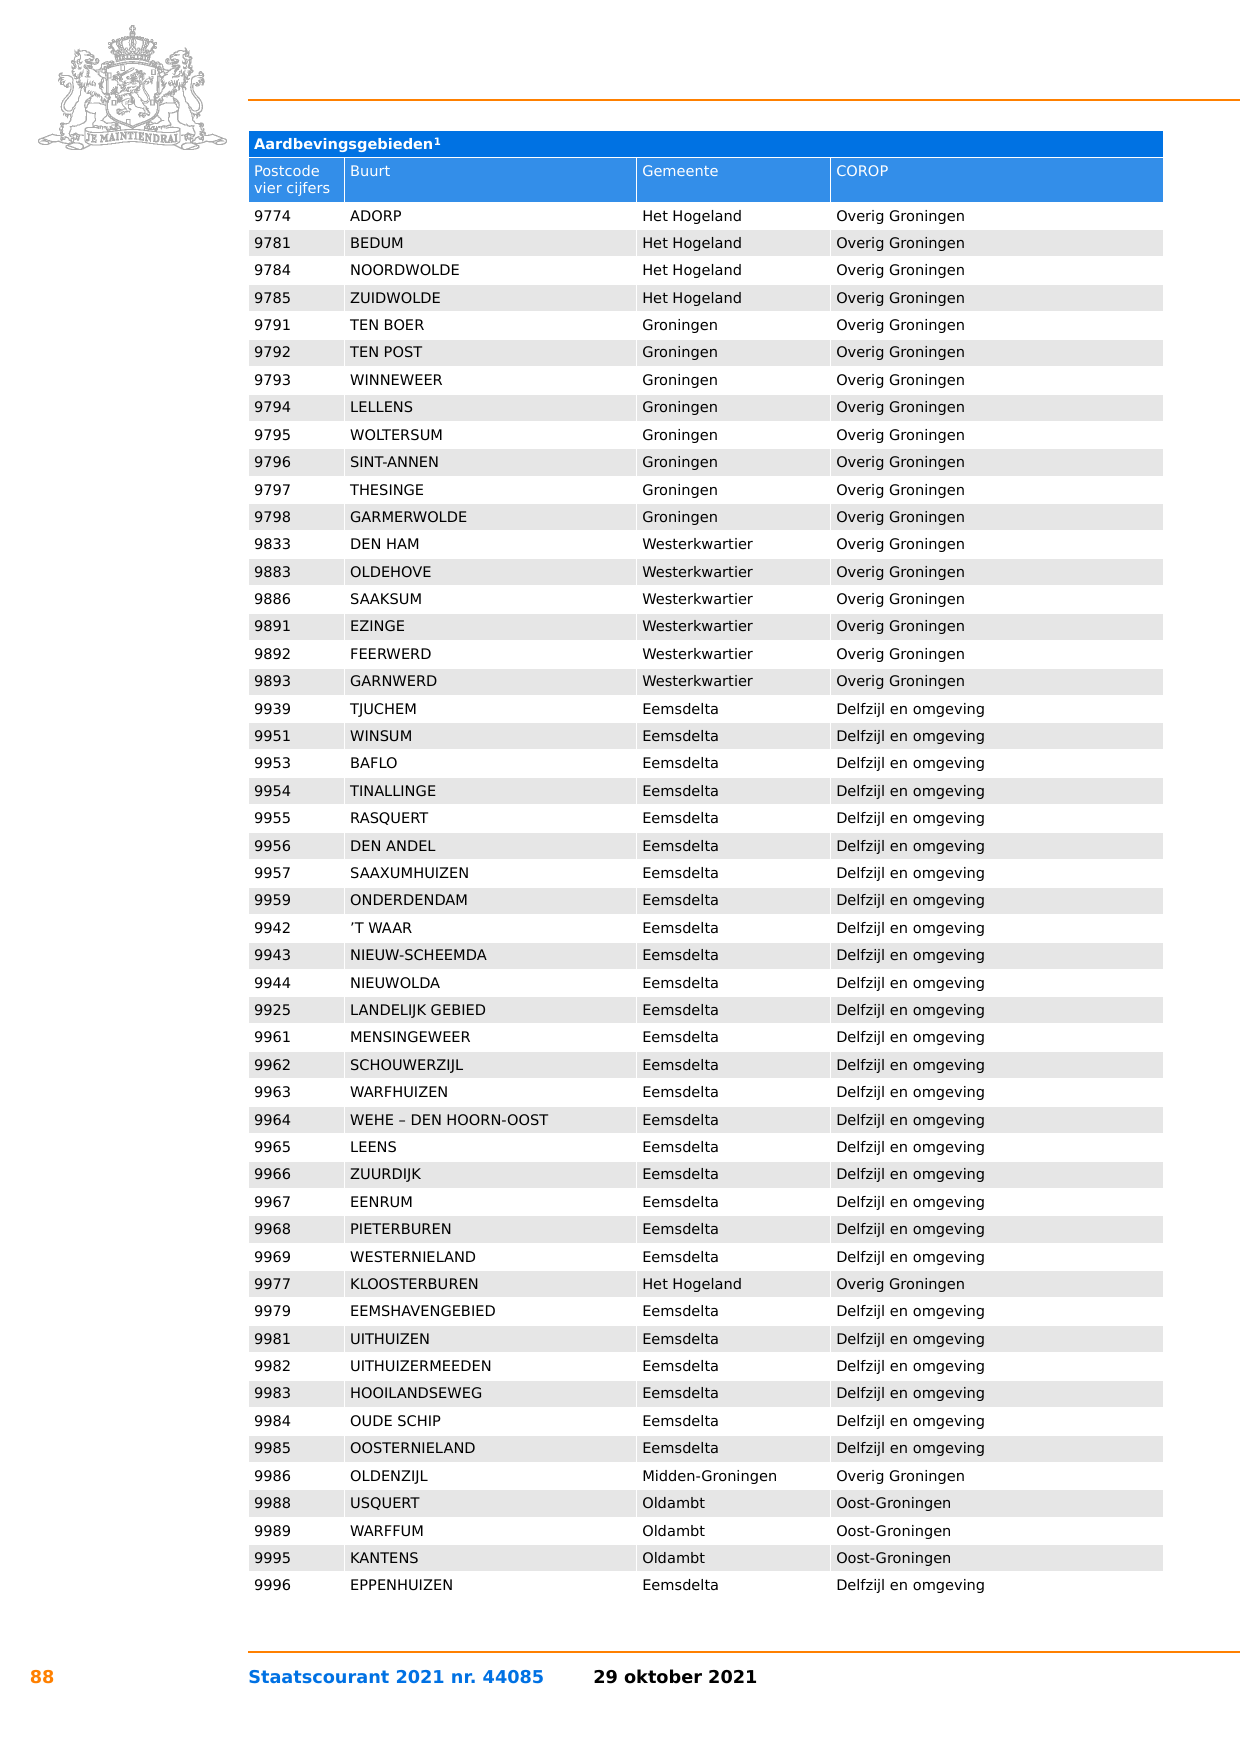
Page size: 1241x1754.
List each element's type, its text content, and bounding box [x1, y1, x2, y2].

table_cell Eemsdelta [637, 1299, 830, 1325]
table_cell Eemsdelta [637, 888, 830, 914]
table_cell Het Hogeland [637, 1271, 830, 1297]
table_cell ADORP [345, 203, 636, 229]
table_cell Delfzijl en omgeving [831, 1381, 1163, 1407]
table_cell 9967 [249, 1189, 344, 1215]
table_cell NIEUW-SCHEEMDA [345, 943, 636, 969]
table_cell Westerkwartier [637, 559, 830, 585]
table_cell LELLENS [345, 395, 636, 421]
table_cell Delfzijl en omgeving [831, 1216, 1163, 1243]
table_cell Westerkwartier [637, 531, 830, 558]
table_cell 9995 [249, 1545, 344, 1571]
table_cell LANDELIJK GEBIED [345, 997, 636, 1023]
table_cell Het Hogeland [637, 203, 830, 229]
table_cell SAAXUMHUIZEN [345, 860, 636, 887]
table_cell Overig Groningen [831, 367, 1163, 393]
table_cell Delfzijl en omgeving [831, 723, 1163, 749]
table_cell 9983 [249, 1381, 344, 1407]
table_cell Delfzijl en omgeving [831, 751, 1163, 777]
table_header Aardbevingsgebieden1 [249, 131, 1163, 157]
table_cell Delfzijl en omgeving [831, 1162, 1163, 1188]
table_cell 9965 [249, 1134, 344, 1161]
table_cell 9791 [249, 312, 344, 339]
table_cell UITHUIZERMEEDEN [345, 1353, 636, 1380]
table_cell OLDENZIJL [345, 1463, 636, 1489]
table_cell 9966 [249, 1162, 344, 1188]
table_cell Westerkwartier [637, 586, 830, 613]
table_cell Eemsdelta [637, 943, 830, 969]
table_cell Overig Groningen [831, 422, 1163, 448]
table_cell 9942 [249, 915, 344, 941]
table_cell 9796 [249, 449, 344, 476]
table_cell Delfzijl en omgeving [831, 1244, 1163, 1270]
table_cell Eemsdelta [637, 1326, 830, 1352]
table_cell 9793 [249, 367, 344, 393]
table_cell Delfzijl en omgeving [831, 997, 1163, 1023]
table_cell DEN HAM [345, 531, 636, 558]
table_cell Overig Groningen [831, 449, 1163, 476]
table_cell FEERWERD [345, 641, 636, 667]
table_cell BEDUM [345, 230, 636, 256]
table_cell Het Hogeland [637, 230, 830, 256]
table_cell Groningen [637, 312, 830, 339]
table_cell ZUIDWOLDE [345, 285, 636, 311]
table_cell 9961 [249, 1025, 344, 1051]
table_cell Eemsdelta [637, 1573, 830, 1599]
table_cell TEN POST [345, 340, 636, 366]
table_cell WINSUM [345, 723, 636, 749]
table_cell Overig Groningen [831, 203, 1163, 229]
table_cell Overig Groningen [831, 559, 1163, 585]
table_cell THESINGE [345, 477, 636, 503]
table_cell WEHE – DEN HOORN-OOST [345, 1107, 636, 1133]
table_cell 9833 [249, 531, 344, 558]
table_cell Delfzijl en omgeving [831, 1189, 1163, 1215]
table_cell MENSINGEWEER [345, 1025, 636, 1051]
table_cell Gemeente [637, 158, 830, 202]
table_cell Delfzijl en omgeving [831, 915, 1163, 941]
table_cell Eemsdelta [637, 1216, 830, 1243]
table_cell Eemsdelta [637, 751, 830, 777]
table_cell Groningen [637, 367, 830, 393]
table_cell 9977 [249, 1271, 344, 1297]
table_cell Groningen [637, 477, 830, 503]
table_cell Delfzijl en omgeving [831, 888, 1163, 914]
table_cell Postcode vier cijfers [249, 158, 344, 202]
table_cell 9964 [249, 1107, 344, 1133]
table_cell Groningen [637, 504, 830, 530]
table_cell Midden-Groningen [637, 1463, 830, 1489]
table_cell Delfzijl en omgeving [831, 696, 1163, 722]
table_cell Eemsdelta [637, 860, 830, 887]
picture [38, 25, 227, 150]
table_cell RASQUERT [345, 805, 636, 832]
table_cell Oost-Groningen [831, 1490, 1163, 1517]
table_cell SINT-ANNEN [345, 449, 636, 476]
table_cell Overig Groningen [831, 230, 1163, 256]
table_cell BAFLO [345, 751, 636, 777]
table_cell 9784 [249, 258, 344, 284]
table_cell 9891 [249, 614, 344, 640]
table_cell Delfzijl en omgeving [831, 805, 1163, 832]
table_cell Eemsdelta [637, 1408, 830, 1434]
table_cell Overig Groningen [831, 586, 1163, 613]
table_cell Overig Groningen [831, 1463, 1163, 1489]
table_cell OUDE SCHIP [345, 1408, 636, 1434]
table_cell Overig Groningen [831, 641, 1163, 667]
table_cell 9968 [249, 1216, 344, 1243]
table_cell Delfzijl en omgeving [831, 1573, 1163, 1599]
table_cell Eemsdelta [637, 997, 830, 1023]
table_cell EENRUM [345, 1189, 636, 1215]
table_cell Eemsdelta [637, 696, 830, 722]
table_cell 9883 [249, 559, 344, 585]
table_cell 9981 [249, 1326, 344, 1352]
table_cell Delfzijl en omgeving [831, 860, 1163, 887]
table_cell Westerkwartier [637, 669, 830, 695]
table_cell NIEUWOLDA [345, 970, 636, 996]
table_cell WOLTERSUM [345, 422, 636, 448]
table_cell KANTENS [345, 1545, 636, 1571]
table_cell Delfzijl en omgeving [831, 1326, 1163, 1352]
table_cell Buurt [345, 158, 636, 202]
table_cell Overig Groningen [831, 531, 1163, 558]
table_cell WARFFUM [345, 1518, 636, 1544]
table_cell HOOILANDSEWEG [345, 1381, 636, 1407]
table_cell GARMERWOLDE [345, 504, 636, 530]
table_cell Delfzijl en omgeving [831, 1408, 1163, 1434]
table_cell COROP [831, 158, 1163, 202]
table_cell Overig Groningen [831, 285, 1163, 311]
table_cell 9989 [249, 1518, 344, 1544]
table_cell Delfzijl en omgeving [831, 1107, 1163, 1133]
table_cell Eemsdelta [637, 1244, 830, 1270]
table_cell 9963 [249, 1079, 344, 1106]
table_cell Eemsdelta [637, 1436, 830, 1462]
table_cell 9925 [249, 997, 344, 1023]
table_cell Groningen [637, 340, 830, 366]
table_cell Eemsdelta [637, 778, 830, 804]
table_cell 9969 [249, 1244, 344, 1270]
table_cell Eemsdelta [637, 915, 830, 941]
table_cell 9797 [249, 477, 344, 503]
table_cell GARNWERD [345, 669, 636, 695]
table_cell SAAKSUM [345, 586, 636, 613]
table_cell 9798 [249, 504, 344, 530]
table_cell 9986 [249, 1463, 344, 1489]
table_cell Eemsdelta [637, 970, 830, 996]
table_cell Het Hogeland [637, 258, 830, 284]
table_cell 9794 [249, 395, 344, 421]
table_cell DEN ANDEL [345, 833, 636, 859]
table_cell Eemsdelta [637, 1134, 830, 1161]
table_cell LEENS [345, 1134, 636, 1161]
table_cell ’T WAAR [345, 915, 636, 941]
table_cell 9795 [249, 422, 344, 448]
table_cell 9951 [249, 723, 344, 749]
table_cell Delfzijl en omgeving [831, 778, 1163, 804]
table_cell 9956 [249, 833, 344, 859]
table_cell Delfzijl en omgeving [831, 970, 1163, 996]
table_cell 9785 [249, 285, 344, 311]
table_cell Eemsdelta [637, 1189, 830, 1215]
table_cell WINNEWEER [345, 367, 636, 393]
table_cell EEMSHAVENGEBIED [345, 1299, 636, 1325]
table_cell Eemsdelta [637, 1107, 830, 1133]
table_cell EZINGE [345, 614, 636, 640]
table_cell Oldambt [637, 1518, 830, 1544]
table_cell 9984 [249, 1408, 344, 1434]
table_cell 9954 [249, 778, 344, 804]
table_cell 9996 [249, 1573, 344, 1599]
table_cell 9781 [249, 230, 344, 256]
table_cell Delfzijl en omgeving [831, 1079, 1163, 1106]
table_cell KLOOSTERBUREN [345, 1271, 636, 1297]
table_cell Delfzijl en omgeving [831, 1436, 1163, 1462]
table_cell TEN BOER [345, 312, 636, 339]
table_cell Eemsdelta [637, 805, 830, 832]
table_cell Delfzijl en omgeving [831, 943, 1163, 969]
table_cell Overig Groningen [831, 258, 1163, 284]
table_cell 9982 [249, 1353, 344, 1380]
table_cell Groningen [637, 449, 830, 476]
table_cell 9939 [249, 696, 344, 722]
table_cell 9985 [249, 1436, 344, 1462]
table_cell Oldambt [637, 1545, 830, 1571]
table_cell OOSTERNIELAND [345, 1436, 636, 1462]
table_cell NOORDWOLDE [345, 258, 636, 284]
table_cell Delfzijl en omgeving [831, 1299, 1163, 1325]
table_cell Oost-Groningen [831, 1518, 1163, 1544]
table_cell Oost-Groningen [831, 1545, 1163, 1571]
table_cell PIETERBUREN [345, 1216, 636, 1243]
table_cell EPPENHUIZEN [345, 1573, 636, 1599]
table_cell Delfzijl en omgeving [831, 1353, 1163, 1380]
table_cell 9962 [249, 1052, 344, 1078]
table_cell UITHUIZEN [345, 1326, 636, 1352]
table_cell Delfzijl en omgeving [831, 1052, 1163, 1078]
table_cell 9792 [249, 340, 344, 366]
table_cell Eemsdelta [637, 1162, 830, 1188]
table_cell WARFHUIZEN [345, 1079, 636, 1106]
table_cell Eemsdelta [637, 1079, 830, 1106]
table_cell Oldambt [637, 1490, 830, 1517]
table_cell Overig Groningen [831, 312, 1163, 339]
table_cell 9955 [249, 805, 344, 832]
table_cell ZUURDIJK [345, 1162, 636, 1188]
table_cell Delfzijl en omgeving [831, 1025, 1163, 1051]
table_cell USQUERT [345, 1490, 636, 1517]
table_cell OLDEHOVE [345, 559, 636, 585]
table_cell Eemsdelta [637, 1381, 830, 1407]
table_cell Eemsdelta [637, 723, 830, 749]
table_cell 9979 [249, 1299, 344, 1325]
table_cell 9957 [249, 860, 344, 887]
table_cell Overig Groningen [831, 477, 1163, 503]
table_cell Delfzijl en omgeving [831, 1134, 1163, 1161]
table_cell WESTERNIELAND [345, 1244, 636, 1270]
table_cell Overig Groningen [831, 395, 1163, 421]
table_cell TINALLINGE [345, 778, 636, 804]
table_cell 9959 [249, 888, 344, 914]
table_cell Groningen [637, 395, 830, 421]
table_cell 9988 [249, 1490, 344, 1517]
table_cell Overig Groningen [831, 614, 1163, 640]
table_cell Eemsdelta [637, 1353, 830, 1380]
table_cell Het Hogeland [637, 285, 830, 311]
table_cell Overig Groningen [831, 340, 1163, 366]
table_cell Eemsdelta [637, 1025, 830, 1051]
table_cell Westerkwartier [637, 641, 830, 667]
table_cell 9774 [249, 203, 344, 229]
table_cell Westerkwartier [637, 614, 830, 640]
table_cell Overig Groningen [831, 669, 1163, 695]
table_cell Delfzijl en omgeving [831, 833, 1163, 859]
table_cell SCHOUWERZIJL [345, 1052, 636, 1078]
table_cell 9893 [249, 669, 344, 695]
table_cell Overig Groningen [831, 504, 1163, 530]
table_cell Eemsdelta [637, 1052, 830, 1078]
table_cell Overig Groningen [831, 1271, 1163, 1297]
table_cell 9943 [249, 943, 344, 969]
table_cell 9944 [249, 970, 344, 996]
table_cell TJUCHEM [345, 696, 636, 722]
table_cell 9892 [249, 641, 344, 667]
table_cell ONDERDENDAM [345, 888, 636, 914]
table_cell Eemsdelta [637, 833, 830, 859]
table_cell 9953 [249, 751, 344, 777]
table_cell 9886 [249, 586, 344, 613]
table_cell Groningen [637, 422, 830, 448]
